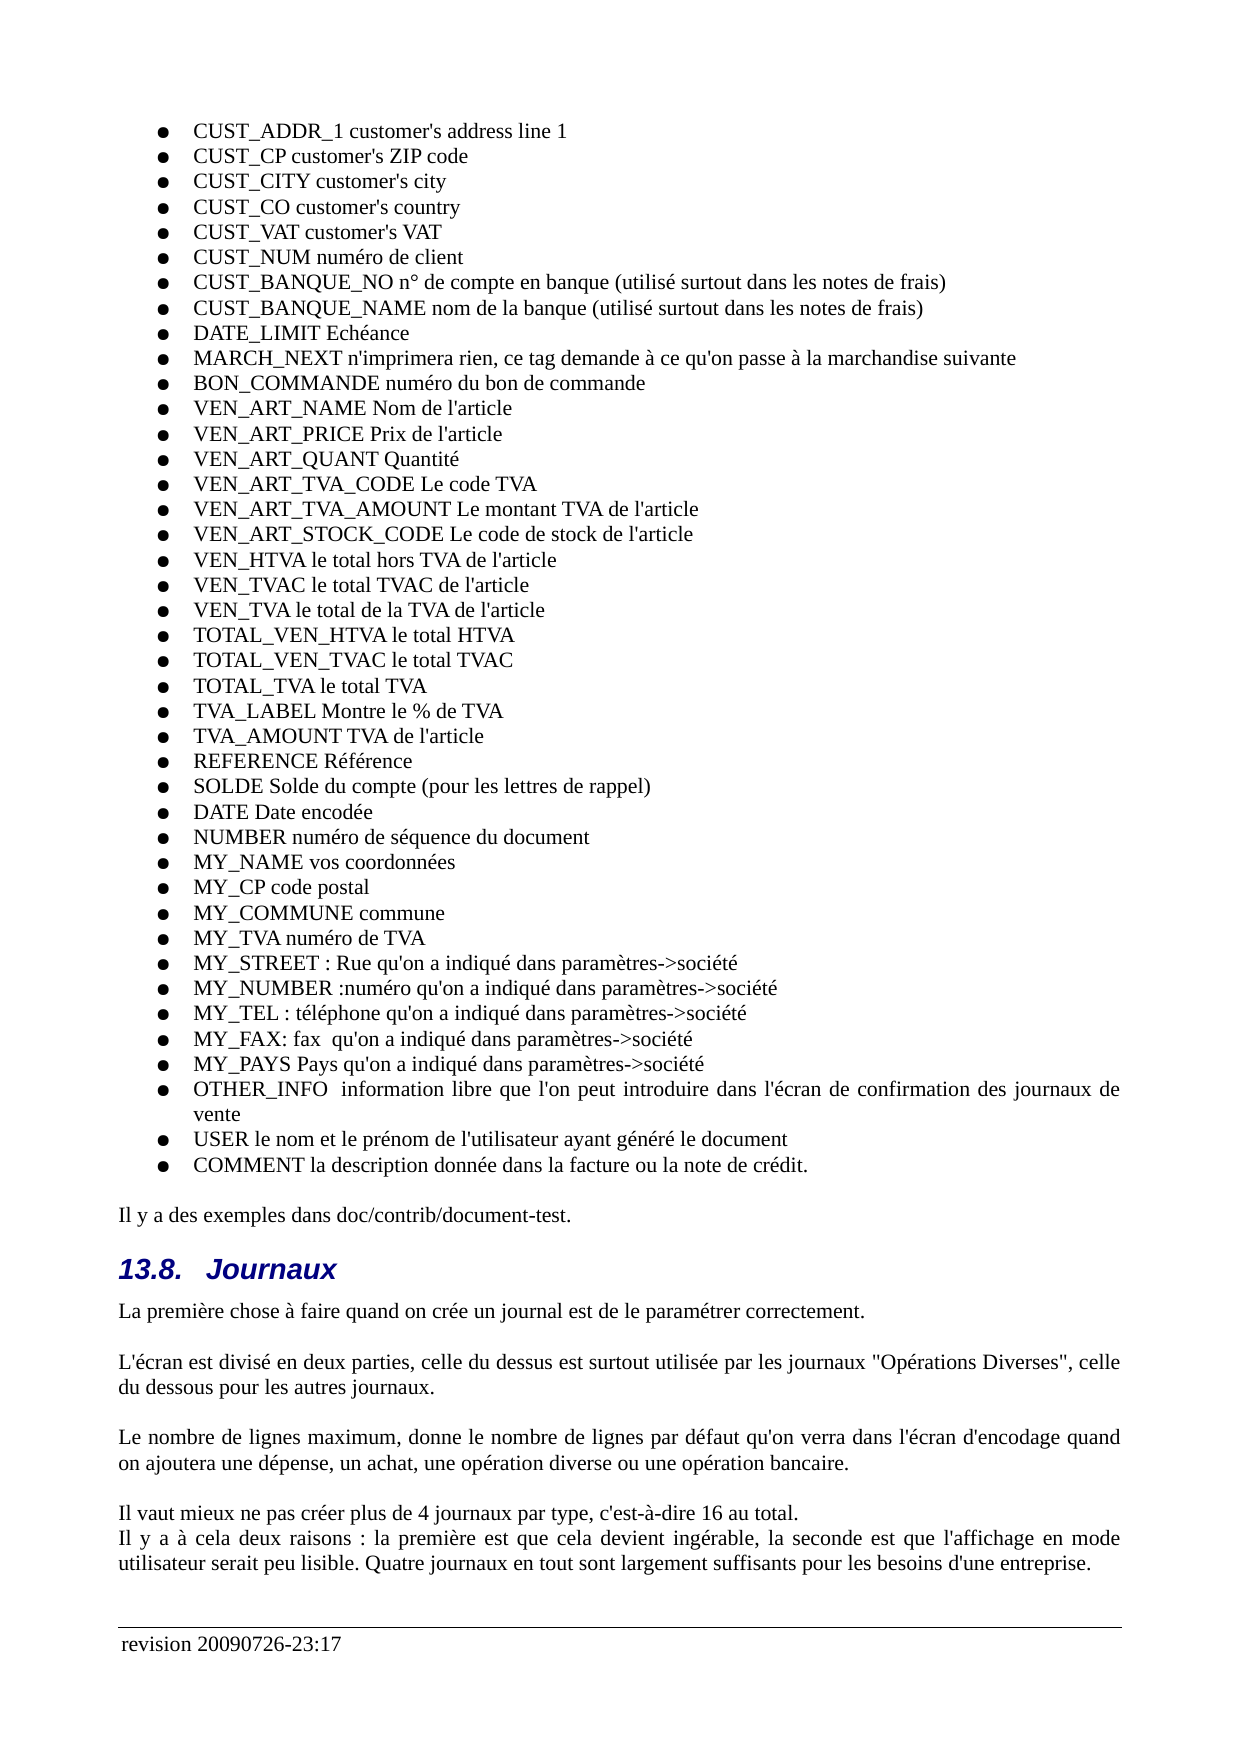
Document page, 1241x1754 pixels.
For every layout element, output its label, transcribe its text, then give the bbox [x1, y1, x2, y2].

list NUMBER numéro de séquence du document [156, 824, 1122, 849]
list VEN_ART_PRICE Prix de l'article [156, 421, 1122, 446]
list MY_STREET : Rue qu'on a indiqué dans paramètres->société [156, 950, 1122, 975]
list MY_FAX: fax qu'on a indiqué dans paramètres->société [156, 1026, 1122, 1051]
list DATE Date encodée [156, 799, 1122, 824]
list CUST_CO customer's country [156, 194, 1122, 219]
list TOTAL_VEN_HTVA le total HTVA [156, 622, 1122, 647]
list CUST_CITY customer's city [156, 168, 1122, 194]
list COMMENT la description donnée dans la facture ou la note de crédit. [156, 1152, 1122, 1177]
list BON_COMMANDE numéro du bon de commande [156, 370, 1122, 395]
list CUST_CP customer's ZIP code [156, 143, 1122, 168]
list MY_COMMUNE commune [156, 899, 1122, 925]
list CUST_NUM numéro de client [156, 244, 1122, 269]
list USER le nom et le prénom de l'utilisateur ayant généré le document [156, 1126, 1122, 1152]
list MY_PAYS Pays qu'on a indiqué dans paramètres->société [156, 1051, 1122, 1076]
list VEN_ART_QUANT Quantité [156, 446, 1122, 471]
list MY_NUMBER :numéro qu'on a indiqué dans paramètres->société [156, 975, 1122, 1000]
list VEN_HTVA le total hors TVA de l'article [156, 547, 1122, 572]
text Il vaut mieux ne pas créer plus de 4 journaux par type, c'est-à-dire 16 au total. [118, 1500, 1122, 1525]
list CUST_BANQUE_NO n° de compte en banque (utilisé surtout dans les notes de frais) [156, 269, 1122, 294]
list MY_CP code postal [156, 874, 1122, 899]
list TOTAL_VEN_TVAC le total TVAC [156, 647, 1122, 673]
text Il y a des exemples dans doc/contrib/document-test. [118, 1202, 1122, 1227]
list CUST_BANQUE_NAME nom de la banque (utilisé surtout dans les notes de frais) [156, 294, 1122, 320]
text Le nombre de lignes maximum, donne le nombre de lignes par défaut qu'on verra dans l'écran d'encodage quand on ajoutera une dépense, un achat, une opération diverse ou une opération bancaire. [118, 1424, 1122, 1475]
list REFERENCE Référence [156, 748, 1122, 773]
list VEN_ART_TVA_CODE Le code TVA [156, 471, 1122, 496]
list TVA_AMOUNT TVA de l'article [156, 723, 1122, 748]
subtitle Journaux [118, 1252, 1122, 1286]
list TOTAL_TVA le total TVA [156, 673, 1122, 698]
list MY_NAME vos coordonnées [156, 849, 1122, 874]
list VEN_ART_NAME Nom de l'article [156, 395, 1122, 421]
list MY_TVA numéro de TVA [156, 925, 1122, 950]
list MARCH_NEXT n'imprimera rien, ce tag demande à ce qu'on passe à la marchandise suivante [156, 345, 1122, 370]
list VEN_TVA le total de la TVA de l'article [156, 597, 1122, 622]
list SOLDE Solde du compte (pour les lettres de rappel) [156, 773, 1122, 799]
text Il y a à cela deux raisons : la première est que cela devient ingérable, la seconde est que l'affichage en mode utilisateur serait peu lisible. Quatre journaux en tout sont largement suffisants pour les besoins d'une entreprise. [118, 1525, 1122, 1576]
list CUST_VAT customer's VAT [156, 219, 1122, 244]
text L'écran est divisé en deux parties, celle du dessus est surtout utilisée par les journaux "Opérations Diverses", celle du dessous pour les autres journaux. [118, 1349, 1122, 1399]
list DATE_LIMIT Echéance [156, 320, 1122, 345]
text La première chose à faire quand on crée un journal est de le paramétrer correctement. [118, 1298, 1122, 1323]
list TVA_LABEL Montre le % de TVA [156, 698, 1122, 723]
list MY_TEL : téléphone qu'on a indiqué dans paramètres->société [156, 1000, 1122, 1026]
list OTHER_INFO information libre que l'on peut introduire dans l'écran de confirmation des journaux de vente [156, 1076, 1122, 1126]
list VEN_ART_TVA_AMOUNT Le montant TVA de l'article [156, 496, 1122, 521]
list VEN_TVAC le total TVAC de l'article [156, 572, 1122, 597]
list CUST_ADDR_1 customer's address line 1 [156, 118, 1122, 143]
list VEN_ART_STOCK_CODE Le code de stock de l'article [156, 521, 1122, 547]
